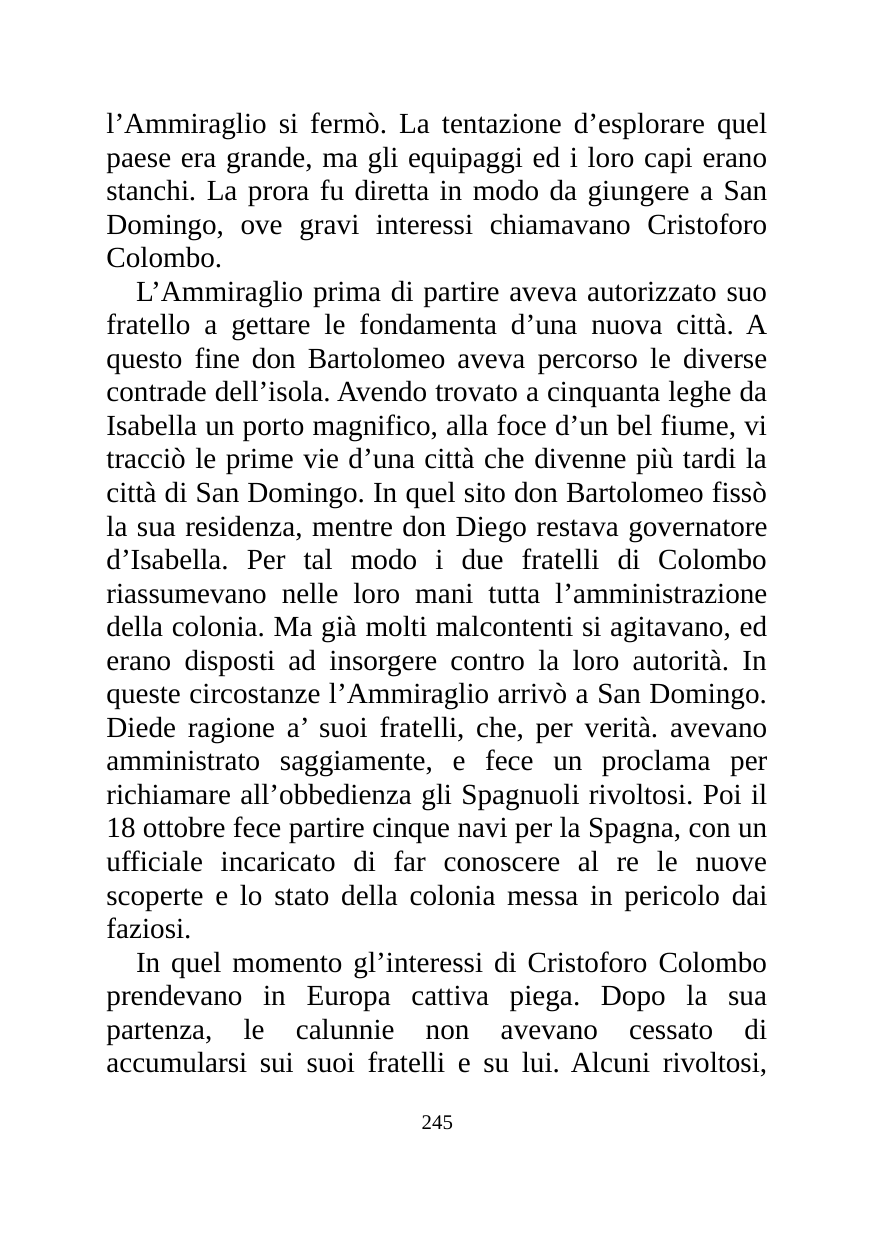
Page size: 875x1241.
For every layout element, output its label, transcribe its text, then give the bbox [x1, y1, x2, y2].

text L’Ammiraglio prima di partire aveva autorizzato suo fratello a gettare le fondamenta d’una nuova città. A questo fine don Bartolomeo aveva percorso le diverse contrade dell’isola. Avendo trovato a cinquanta leghe da Isabella un porto magnifico, alla foce d’un bel fiume, vi tracciò le prime vie d’una città che divenne più tardi la città di San Domingo. In quel sito don Bartolomeo fissò la sua residenza, mentre don Diego restava governatore d’Isabella. Per tal modo i due fratelli di Colombo riassumevano nelle loro mani tutta l’amministrazione della colonia. Ma già molti malcontenti si agitavano, ed erano disposti ad insorgere contro la loro autorità. In queste circostanze l’Ammiraglio arrivò a San Domingo. Diede ragione a’ suoi fratelli, che, per verità. avevano amministrato saggiamente, e fece un proclama per richiamare all’obbedienza gli Spagnuoli rivoltosi. Poi il 18 ottobre fece partire cinque navi per la Spagna, con un ufficiale incaricato di far conoscere al re le nuove scoperte e lo stato della colonia messa in pericolo dai faziosi. [106, 274, 768, 945]
text l’Ammiraglio si fermò. La tentazione d’esplorare quel paese era grande, ma gli equipaggi ed i loro capi erano stanchi. La prora fu diretta in modo da giungere a San Domingo, ove gravi interessi chiamavano Cristoforo Colombo. [106, 106, 768, 274]
text In quel momento gl’interessi di Cristoforo Colombo prendevano in Europa cattiva piega. Dopo la sua partenza, le calunnie non avevano cessato di accumularsi sui suoi fratelli e su lui. Alcuni rivoltosi, [106, 945, 768, 1079]
